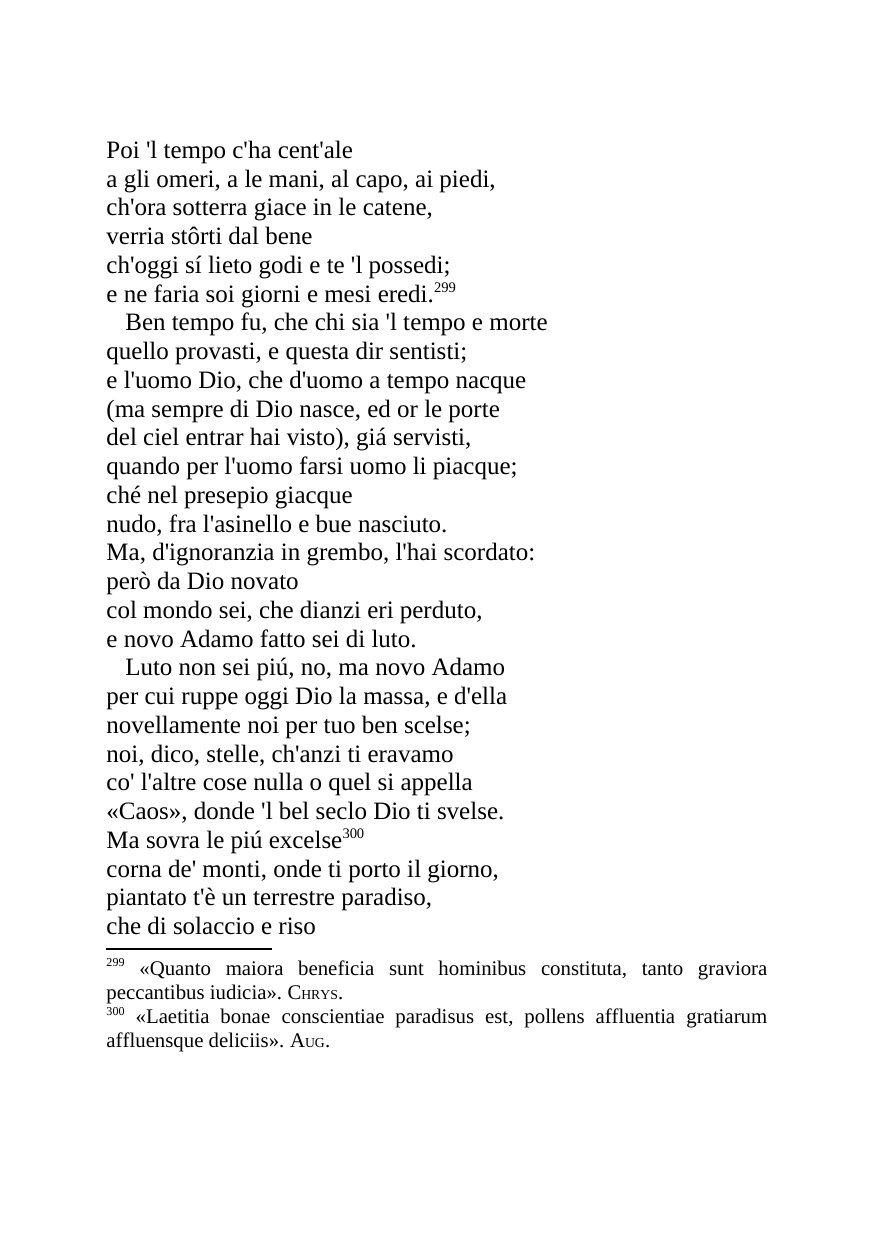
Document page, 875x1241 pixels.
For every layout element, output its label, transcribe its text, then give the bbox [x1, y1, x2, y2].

text piantato t'è un terrestre paradiso, [106, 882, 768, 911]
text e ne faria soi giorni e mesi eredi. [106, 279, 768, 307]
text che di solaccio e riso [106, 911, 768, 940]
text noi, dico, stelle, ch'anzi ti eravamo [106, 739, 768, 767]
text Ma sovra le piú excelse [106, 825, 768, 854]
text a gli omeri, a le mani, al capo, ai piedi, [106, 164, 768, 192]
text del ciel entrar hai visto), giá servisti, [106, 422, 768, 451]
text col mondo sei, che dianzi eri perduto, [106, 595, 768, 624]
text quando per l'uomo farsi uomo li piacque; [106, 451, 768, 480]
text per cui ruppe oggi Dio la massa, e d'ella [106, 681, 768, 710]
text però da Dio novato [106, 566, 768, 595]
text ch'ora sotterra giace in le catene, [106, 192, 768, 221]
text nudo, fra l'asinello e bue nasciuto. [106, 509, 768, 537]
text Ben tempo fu, che chi sia 'l tempo e morte [125, 307, 768, 336]
text Poi 'l tempo c'ha cent'ale [106, 135, 768, 164]
text ch'oggi sí lieto godi e te 'l possedi; [106, 250, 768, 279]
text quello provasti, e questa dir sentisti; [106, 336, 768, 365]
text ché nel presepio giacque [106, 480, 768, 509]
text (ma sempre di Dio nasce, ed or le porte [106, 394, 768, 422]
text corna de' monti, onde ti porto il giorno, [106, 854, 768, 882]
text co' l'altre cose nulla o quel si appella [106, 767, 768, 796]
text «Caos», donde 'l bel seclo Dio ti svelse. [106, 796, 768, 825]
text Luto non sei piú, no, ma novo Adamo [125, 652, 768, 681]
text e novo Adamo fatto sei di luto. [106, 624, 768, 652]
text novellamente noi per tuo ben scelse; [106, 710, 768, 739]
text «Laetitia bonae conscientiae paradisus est, pollens affluentia gratiarum affluensque deliciis». Aug. [106, 1004, 768, 1052]
text Ma, d'ignoranzia in grembo, l'hai scordato: [106, 537, 768, 566]
text «Quanto maiora beneficia sunt hominibus constituta, tanto graviora peccantibus iudicia». Chrys. [106, 956, 768, 1004]
text e l'uomo Dio, che d'uomo a tempo nacque [106, 365, 768, 394]
text verria stôrti dal bene [106, 221, 768, 250]
